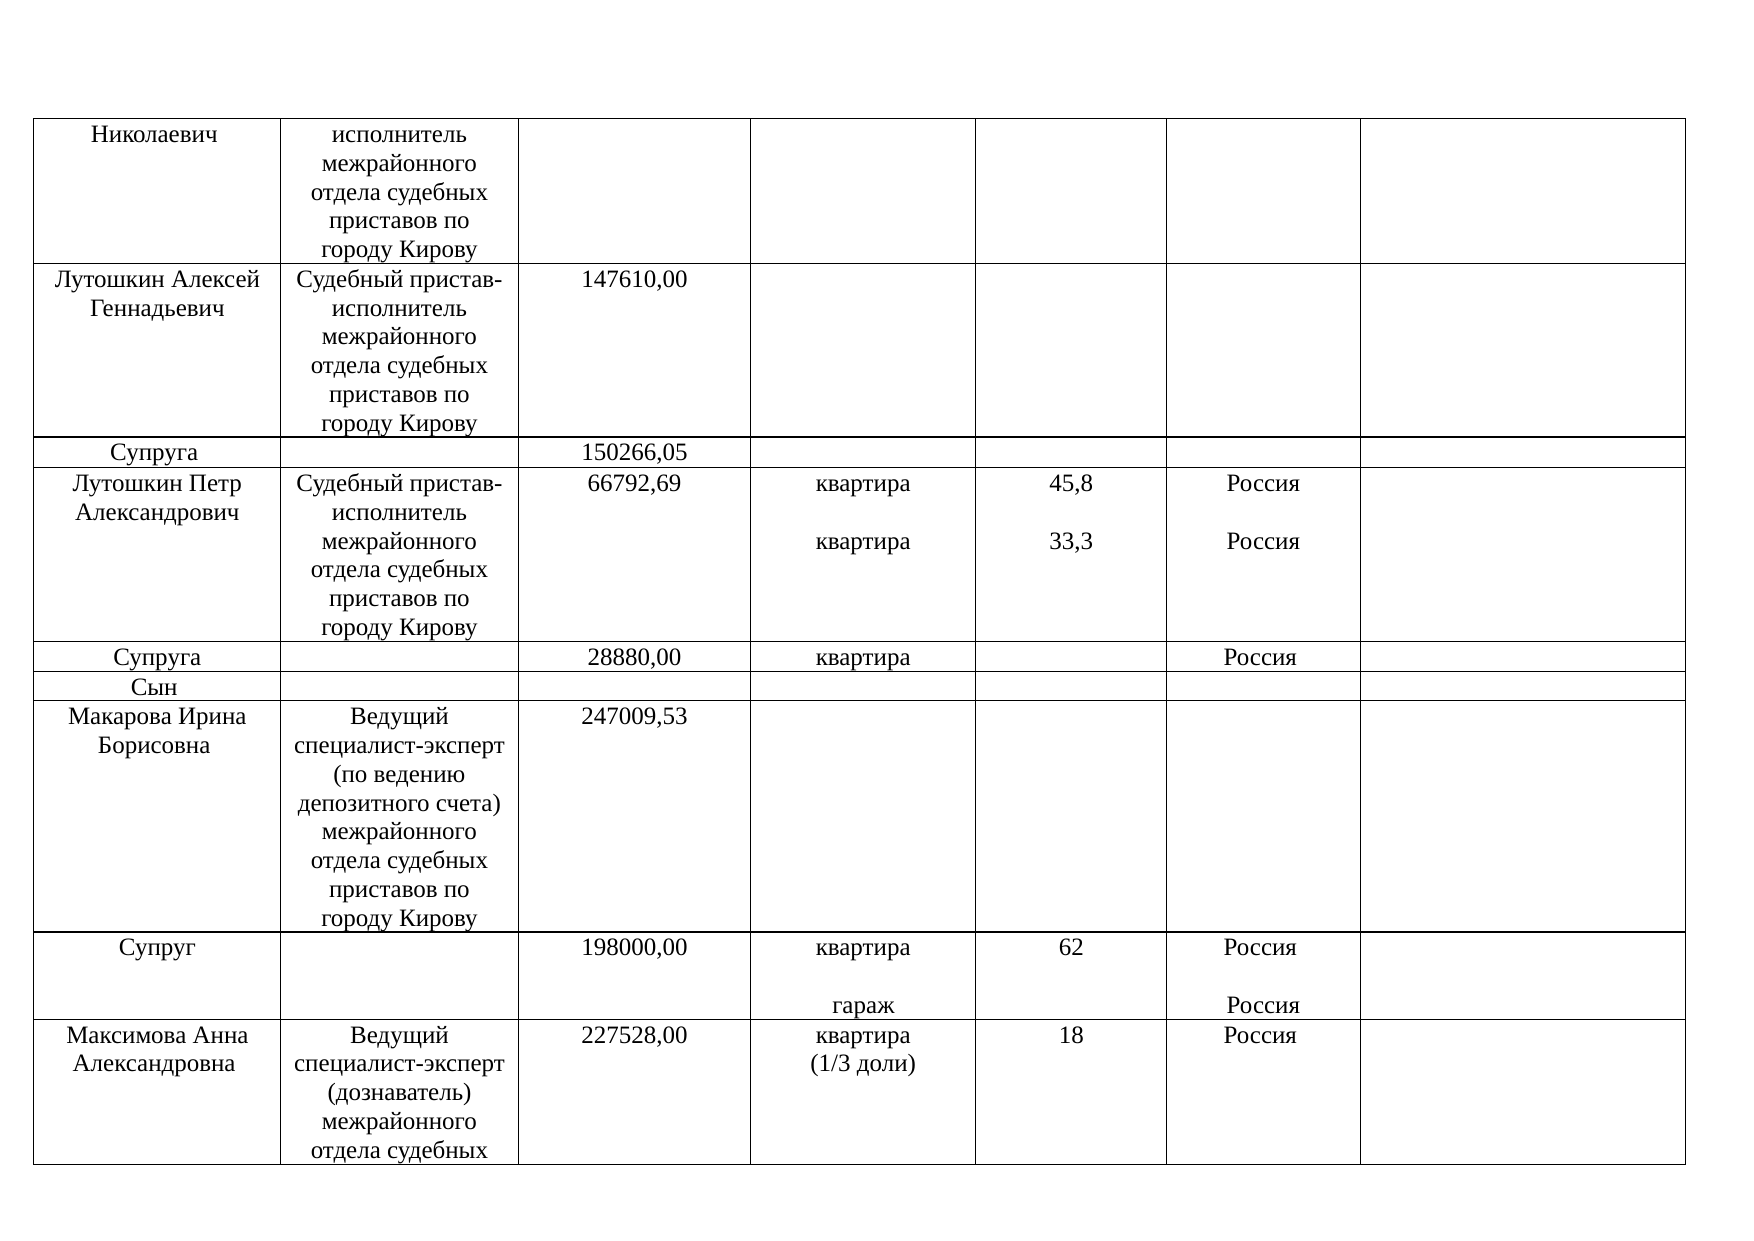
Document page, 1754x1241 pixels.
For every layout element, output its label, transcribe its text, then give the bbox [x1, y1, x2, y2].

table_cell Сын [34, 672, 280, 700]
table_cell исполнитель межрайонного отдела судебных приставов по городу Кирову [281, 119, 518, 263]
table_cell 147610,00 [519, 264, 750, 436]
table_cell [29, 118, 33, 263]
table_cell 62 [976, 933, 1166, 1019]
table_cell 45,8 33,3 [976, 468, 1166, 641]
table_cell [976, 264, 1166, 436]
table_cell [1167, 701, 1360, 931]
table_cell Супруга [34, 438, 280, 467]
table_cell Супруга [34, 642, 280, 671]
table_cell [281, 642, 518, 671]
table_cell [1167, 438, 1360, 467]
table_cell 247009,53 [519, 701, 750, 931]
table_cell 18 [976, 1020, 1166, 1163]
table_cell [1361, 119, 1685, 263]
table_cell [1167, 672, 1360, 700]
table_cell [976, 672, 1166, 700]
table_cell [751, 264, 975, 436]
table_cell 227528,00 [519, 1020, 750, 1163]
table_cell [1361, 933, 1685, 1019]
table_cell [29, 1019, 33, 1163]
table_cell [281, 933, 518, 1019]
table_cell [29, 671, 33, 700]
table_cell [1361, 468, 1685, 641]
table_cell [976, 642, 1166, 671]
table_cell Ведущий специалист-эксперт (дознаватель) межрайонного отдела судебных [281, 1020, 518, 1163]
table_cell [1167, 264, 1360, 436]
table_cell Лутошкин Петр Александрович [34, 468, 280, 641]
table_cell Супруг [34, 933, 280, 1019]
table_cell [281, 438, 518, 467]
table_cell [29, 467, 33, 641]
table_cell [751, 438, 975, 467]
table_cell Россия [1167, 1020, 1360, 1163]
table_cell [751, 701, 975, 931]
table_cell [976, 438, 1166, 467]
table_cell Ведущий специалист-эксперт (по ведению депозитного счета) межрайонного отдела судебных приставов по городу Кирову [281, 701, 518, 931]
table_cell [281, 672, 518, 700]
table_cell [751, 672, 975, 700]
table_cell [1361, 672, 1685, 700]
table_cell квартира квартира [751, 468, 975, 641]
table_cell Россия [1167, 642, 1360, 671]
table_cell [1361, 642, 1685, 671]
table_cell [519, 119, 750, 263]
table_cell [1361, 701, 1685, 931]
table_cell квартира (1/3 доли) [751, 1020, 975, 1163]
table_cell Судебный пристав-исполнитель межрайонного отдела судебных приставов по городу Кирову [281, 264, 518, 436]
table_cell [976, 701, 1166, 931]
table_cell [751, 119, 975, 263]
table_cell [1361, 1020, 1685, 1163]
table_cell 198000,00 [519, 933, 750, 1019]
table_cell Россия Россия [1167, 468, 1360, 641]
table_cell [29, 931, 33, 1019]
table_cell [29, 641, 33, 671]
table_cell Судебный пристав-исполнитель межрайонного отдела судебных приставов по городу Кирову [281, 468, 518, 641]
table_cell Макарова Ирина Борисовна [34, 701, 280, 931]
table_cell Россия Россия [1167, 933, 1360, 1019]
table_cell 150266,05 [519, 438, 750, 467]
table_cell [976, 119, 1166, 263]
table_cell [29, 436, 33, 467]
table_cell [1361, 264, 1685, 436]
table_cell квартира гараж [751, 933, 975, 1019]
table_cell [29, 700, 33, 931]
table_cell 28880,00 [519, 642, 750, 671]
table_cell [29, 263, 33, 436]
table_cell Николаевич [34, 119, 280, 263]
table_cell квартира [751, 642, 975, 671]
table_cell [1361, 438, 1685, 467]
table_cell Максимова Анна Александровна [34, 1020, 280, 1163]
table_cell [1167, 119, 1360, 263]
table_cell Лутошкин Алексей Геннадьевич [34, 264, 280, 436]
table_cell [519, 672, 750, 700]
table_cell 66792,69 [519, 468, 750, 641]
